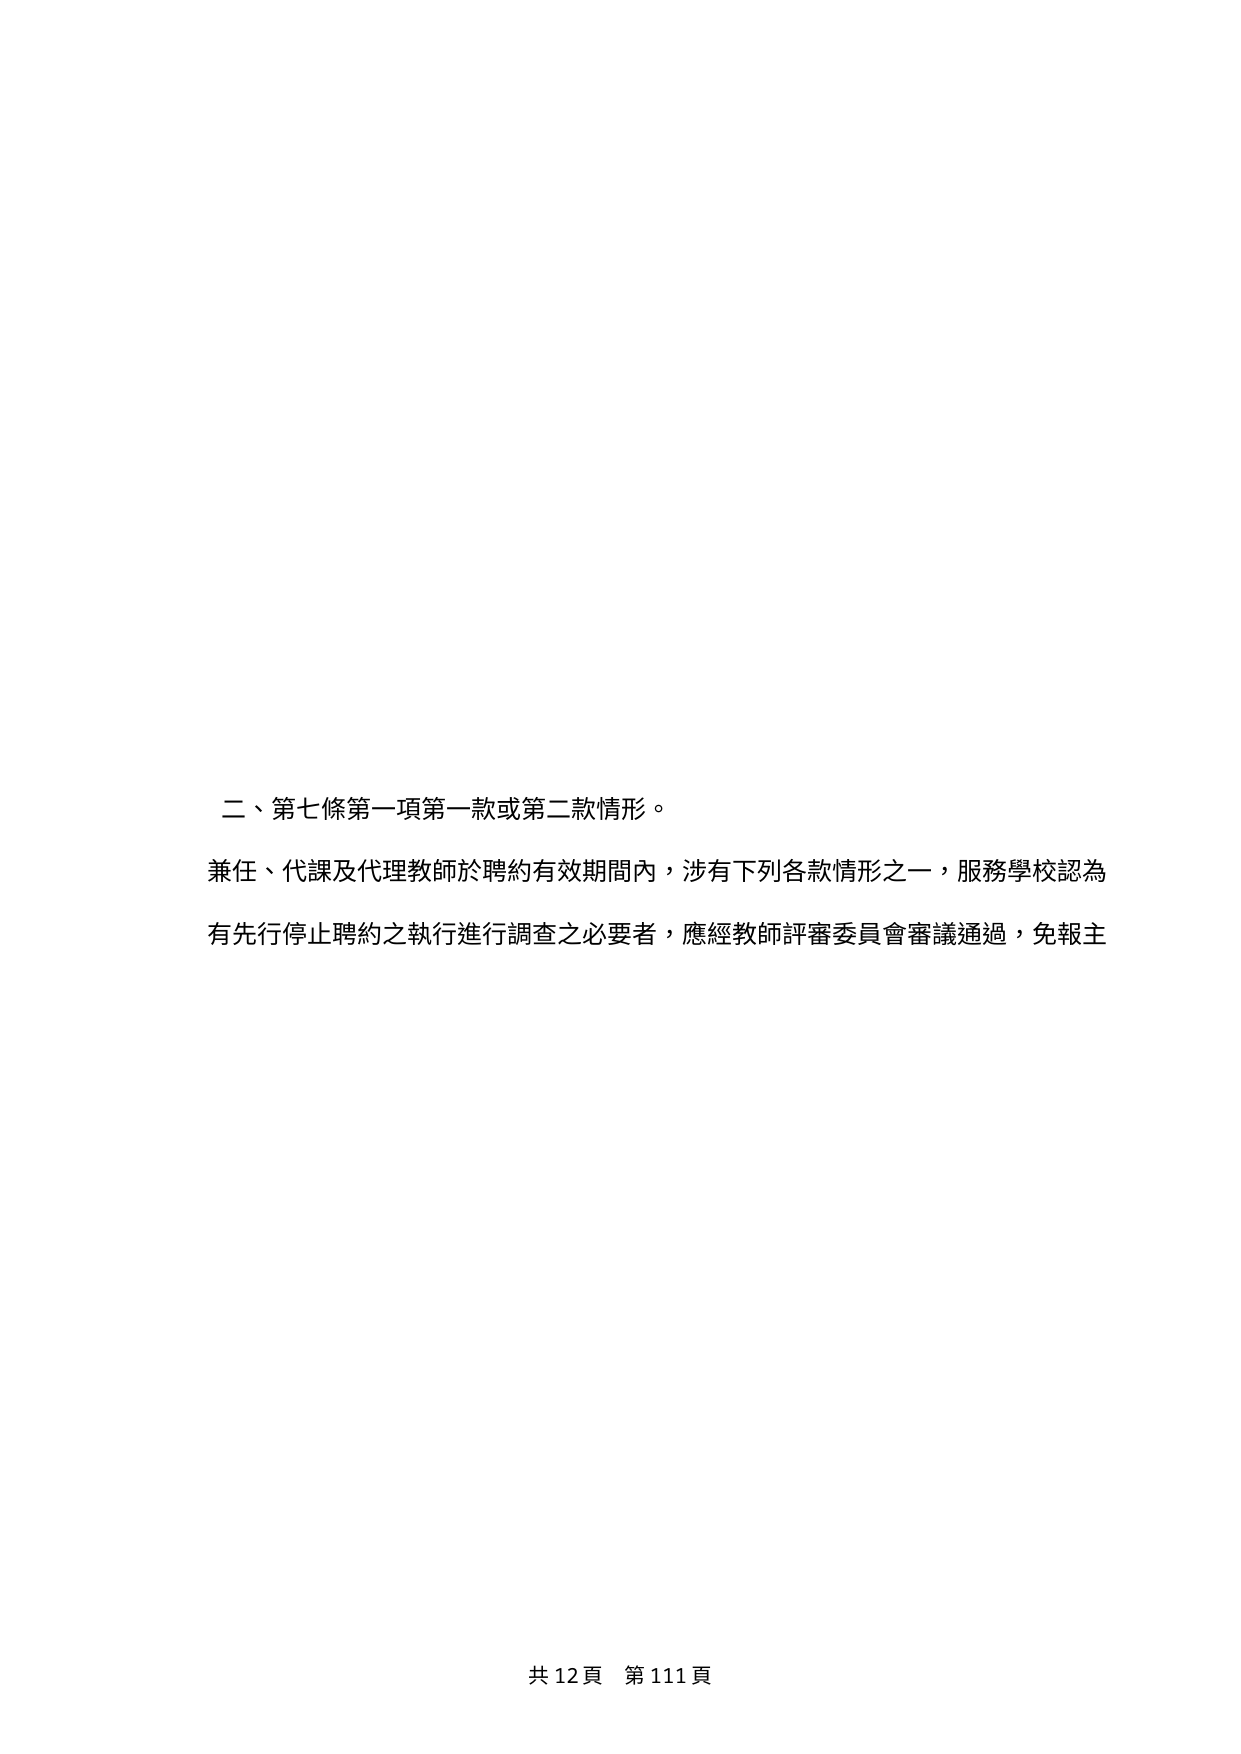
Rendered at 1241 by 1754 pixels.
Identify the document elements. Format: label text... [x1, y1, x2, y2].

text 二、第七條第一項第一款或第二款情形。 [207, 766, 1122, 828]
text 兼任、代課及代理教師於聘約有效期間內，涉有下列各款情形之一，服務學校認為有先行停止聘約之執行進行調查之必要者，應經教師評審委員會審議通過，免報主 [207, 828, 1122, 953]
